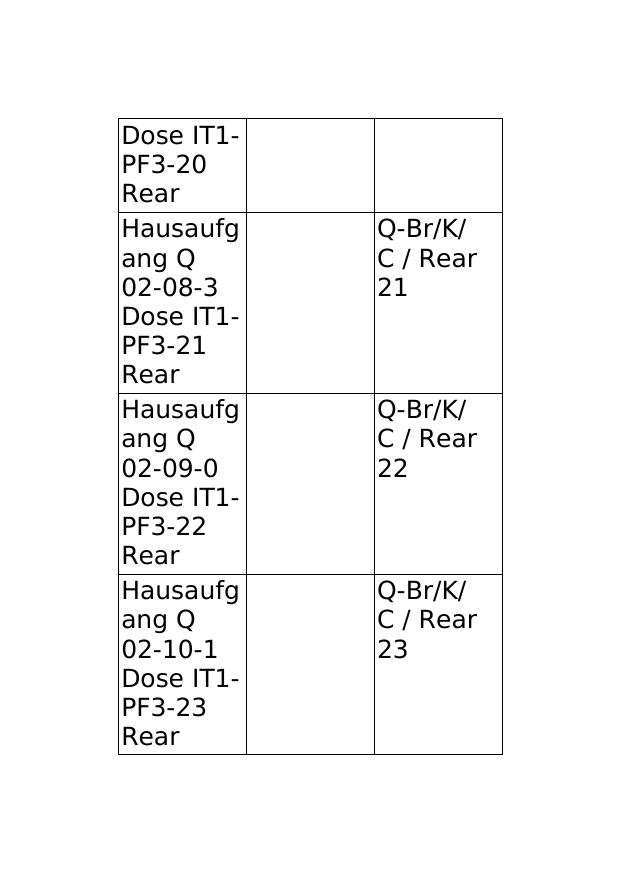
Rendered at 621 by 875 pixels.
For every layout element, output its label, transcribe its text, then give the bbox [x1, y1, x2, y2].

table_cell [247, 119, 374, 212]
table_cell [375, 119, 502, 212]
table_cell [247, 213, 374, 392]
table_cell Hausaufgang Q 02-08-3 Dose IT1-PF3-21 Rear [119, 213, 246, 392]
table_cell Hausaufgang Q 02-09-0 Dose IT1-PF3-22 Rear [119, 394, 246, 573]
table_cell [247, 394, 374, 573]
table_cell Hausaufgang Q 02-10-1 Dose IT1-PF3-23 Rear [119, 575, 246, 754]
table_cell [247, 575, 374, 754]
table_cell Dose IT1-PF3-20 Rear [119, 119, 246, 212]
table_cell Q-Br/K/C / Rear 22 [375, 394, 502, 573]
table_cell Q-Br/K/C / Rear 23 [375, 575, 502, 754]
table_cell Q-Br/K/C / Rear 21 [375, 213, 502, 392]
